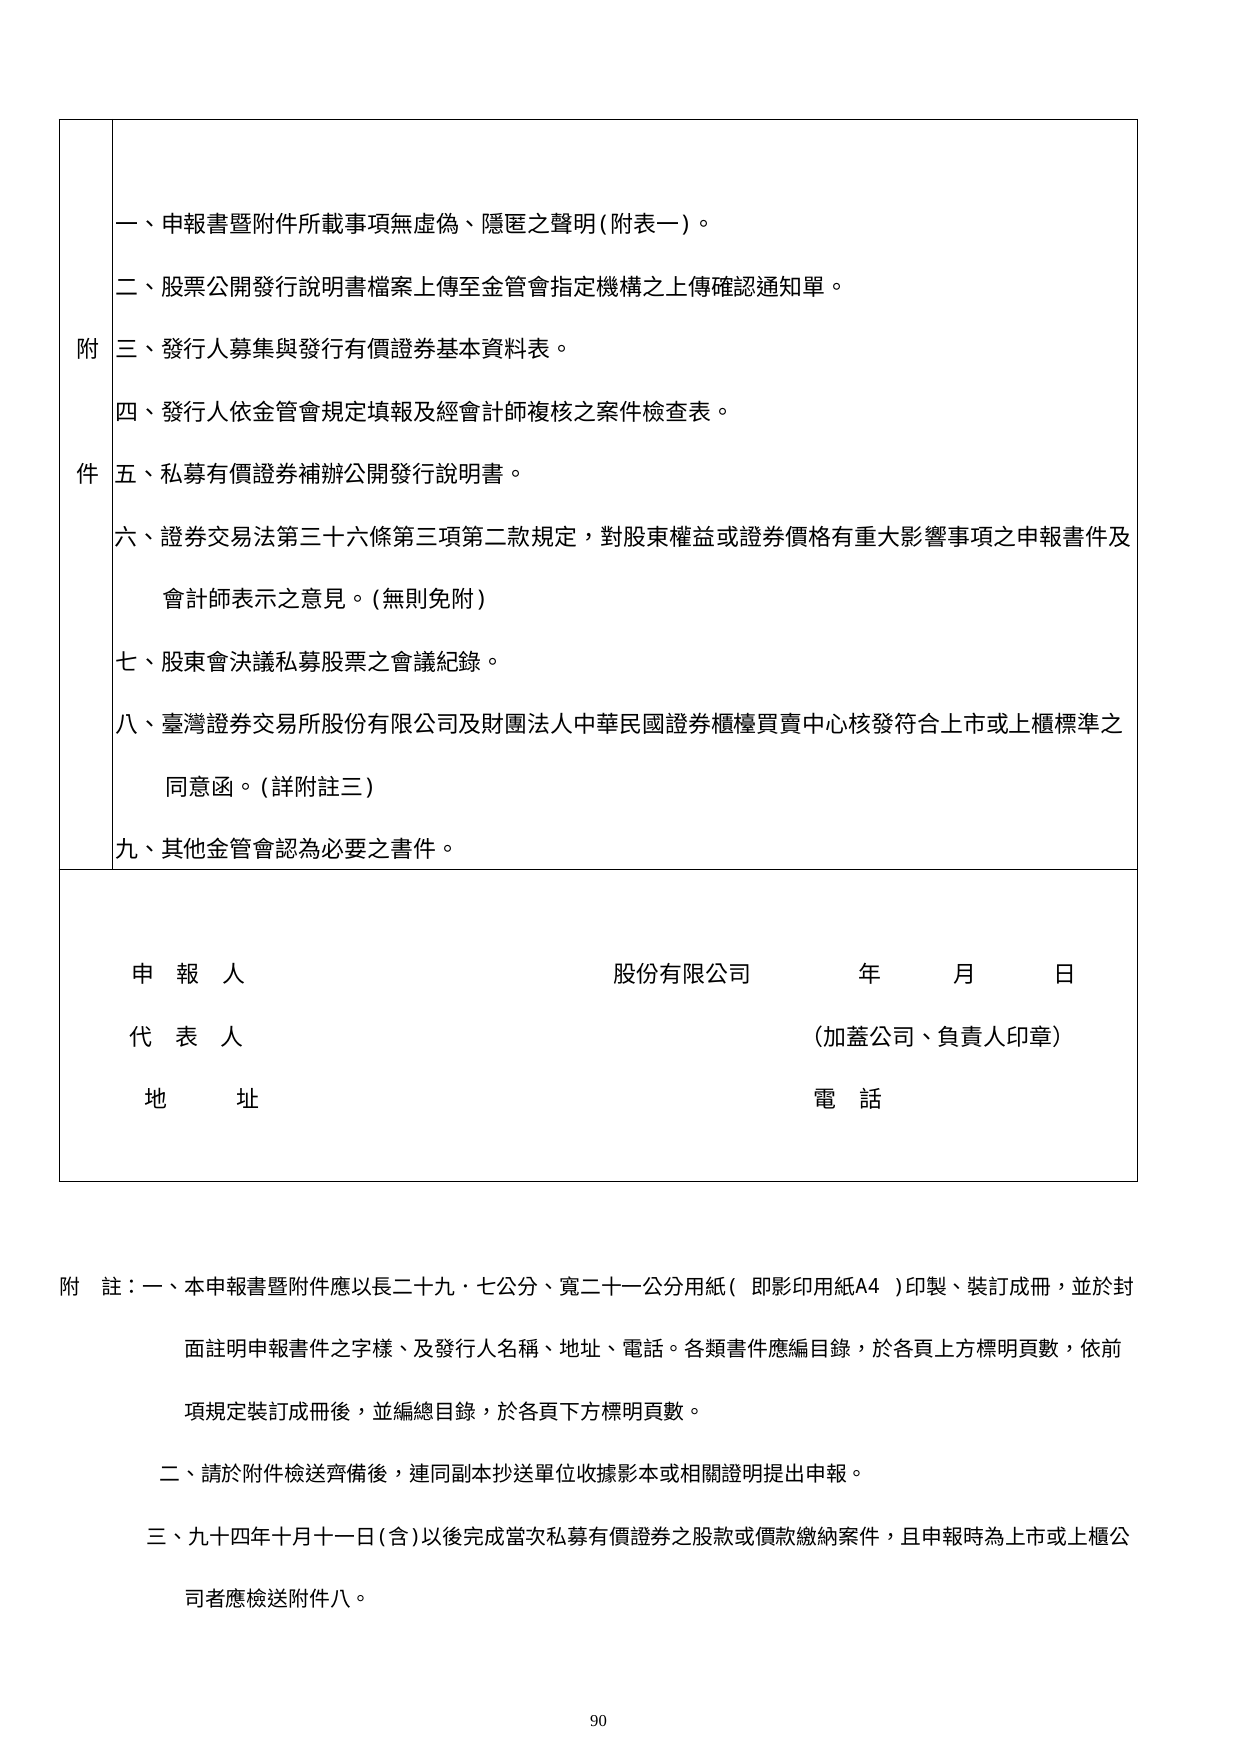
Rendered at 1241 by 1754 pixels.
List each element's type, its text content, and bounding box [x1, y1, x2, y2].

text 三、九十四年十月十一日(含)以後完成當次私募有價證券之股款或價款繳納案件，且申報時為上市或上櫃公司者應檢送附件八。 [146, 1494, 1137, 1619]
text 附 註：一、本申報書暨附件應以長二十九．七公分、寬二十一公分用紙( 即影印用紙A4 )印製、裝訂成冊，並於封面註明申報書件之字樣、及發行人名稱、地址、電話。各類書件應編目錄，於各頁上方標明頁數，依前項規定裝訂成冊後，並編總目錄，於各頁下方標明頁數。 [59, 1244, 1137, 1431]
text 二、請於附件檢送齊備後，連同副本抄送單位收據影本或相關證明提出申報。 [59, 1431, 1137, 1494]
table_cell 附 件 [60, 120, 112, 869]
table_cell 申 報 人 股份有限公司 年 月 日 代 表 人 （加蓋公司、負責人印章） 地 址 電 話 [60, 870, 1137, 1181]
table_cell 一、申報書暨附件所載事項無虛偽、隱匿之聲明(附表一)。 二、股票公開發行說明書檔案上傳至金管會指定機構之上傳確認通知單。 三、發行人募集與發行有價證券基本資料表。 四、發行人依金管會規定填報及經會計師複核之案件檢查表。 五、私募有價證券補辦公開發行說明書。 六、證券交易法第三十六條第三項第二款規定，對股東權益或證券價格有重大影響事項之申報書件及會計師表示之意見。(無則免附) 七、股東會決議私募股票之會議紀錄。 八、臺灣證券交易所股份有限公司及財團法人中華民國證券櫃檯買賣中心核發符合上市或上櫃標準之同意函。(詳附註三) 九、其他金管會認為必要之書件。 [113, 120, 1137, 869]
